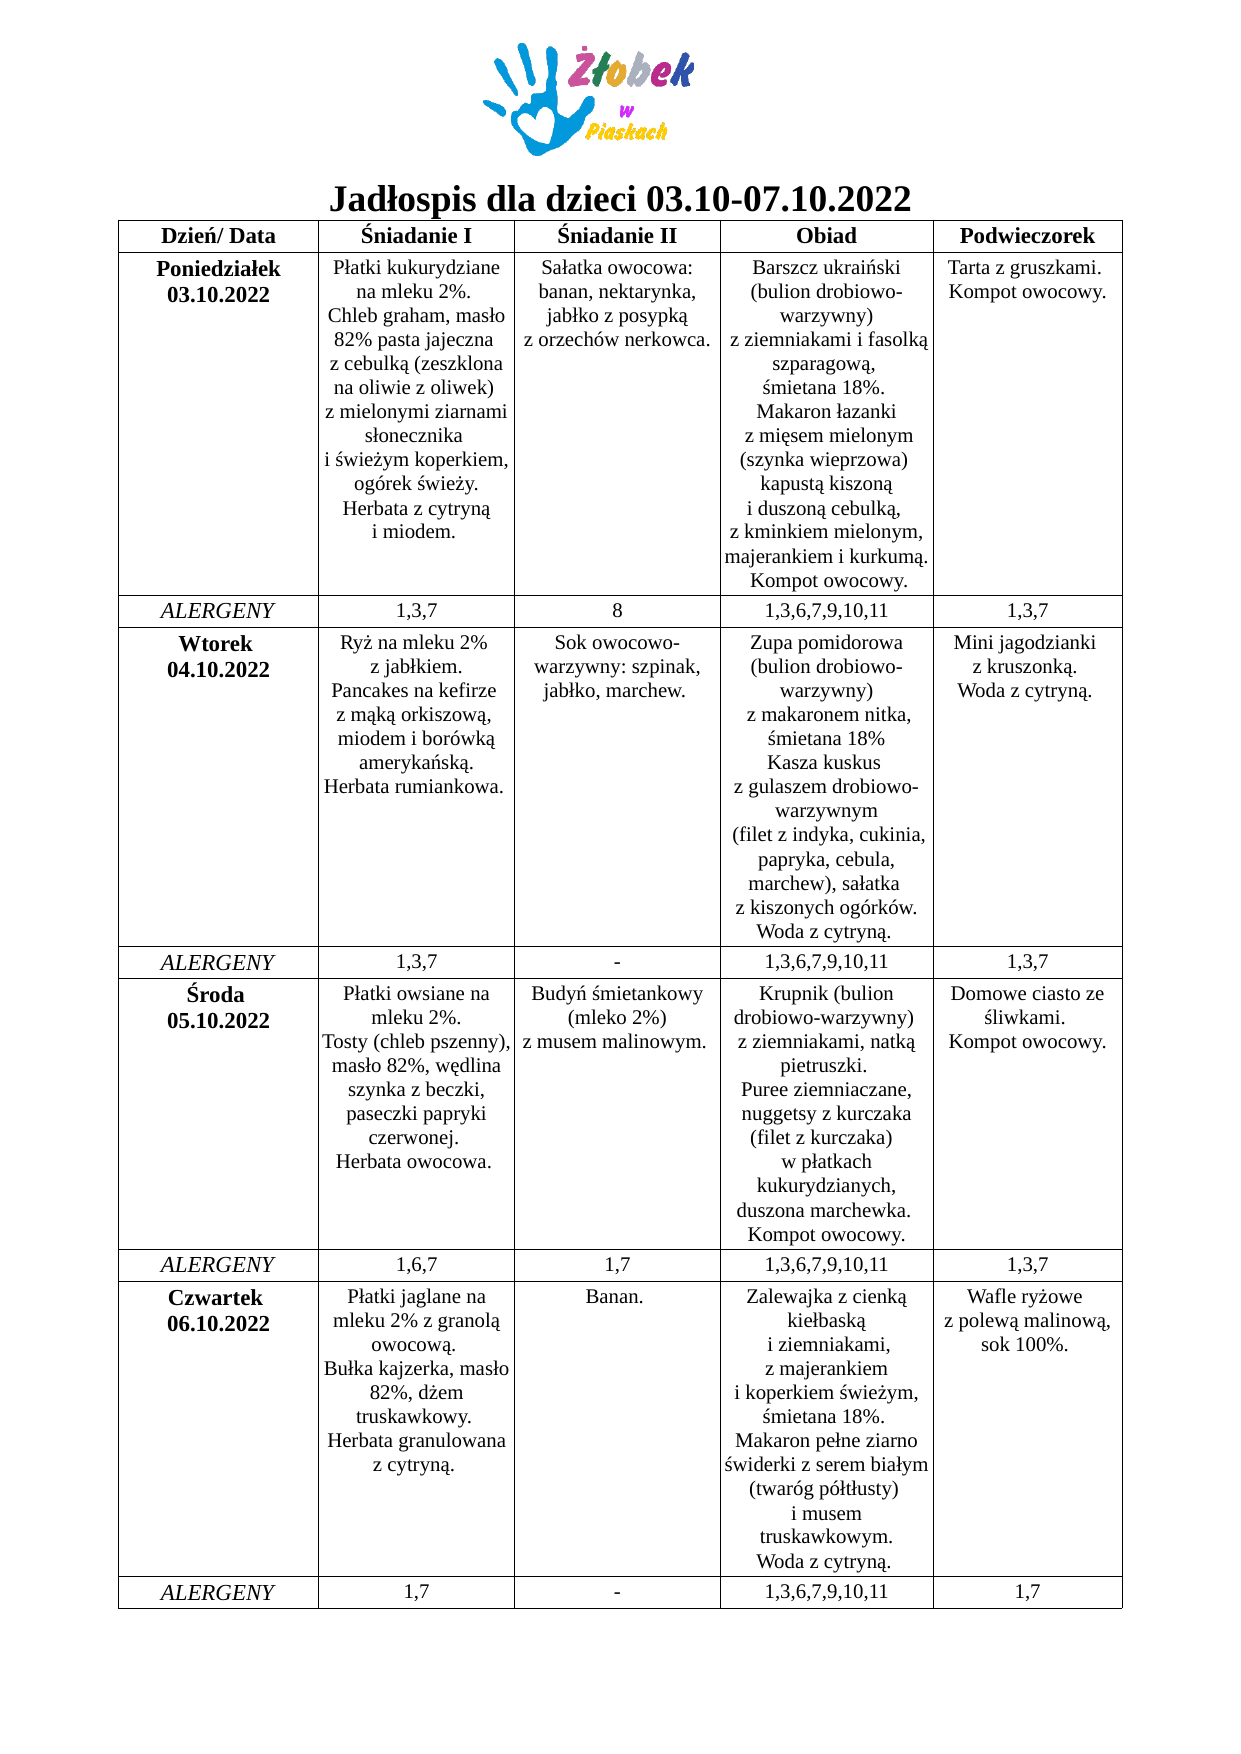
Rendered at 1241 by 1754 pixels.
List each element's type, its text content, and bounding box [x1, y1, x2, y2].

table_cell 1,6,7 [319, 1250, 514, 1281]
table_cell 1,3,7 [934, 1250, 1122, 1281]
table_cell Mini jagodzianki z kruszonką. Woda z cytryną. [934, 628, 1122, 946]
table_cell Sałatka owocowa: banan, nektarynka, jabłko z posypką z orzechów nerkowca. [515, 253, 720, 594]
table_cell 1,3,7 [934, 596, 1122, 627]
table_header Podwieczorek [934, 221, 1122, 252]
table_cell Płatki jaglane na mleku 2% z granolą owocową. Bułka kajzerka, masło 82%, dżem truskawkowy. Herbata granulowana z cytryną. [319, 1282, 514, 1576]
table_cell Czwartek 06.10.2022 [119, 1282, 318, 1576]
table_cell Tarta z gruszkami. Kompot owocowy. [934, 253, 1122, 594]
table_cell 1,3,6,7,9,10,11 [721, 947, 933, 978]
table_cell Zalewajka z cienką kiełbaską i ziemniakami, z majerankiem i koperkiem świeżym, śmietana 18%. Makaron pełne ziarno świderki z serem białym (twaróg półtłusty) i musem truskawkowym. Woda z cytryną. [721, 1282, 933, 1576]
table_cell 1,3,7 [319, 596, 514, 627]
table_cell - [515, 947, 720, 978]
table_cell 1,3,6,7,9,10,11 [721, 1577, 933, 1608]
table_cell Płatki kukurydziane na mleku 2%. Chleb graham, masło 82% pasta jajeczna z cebulką (zeszklona na oliwie z oliwek) z mielonymi ziarnami słonecznika i świeżym koperkiem, ogórek świeży. Herbata z cytryną i miodem. [319, 253, 514, 594]
table_cell Budyń śmietankowy (mleko 2%) z musem malinowym. [515, 979, 720, 1248]
table_header Obiad [721, 221, 933, 252]
table_cell 1,3,7 [319, 947, 514, 978]
picture [518, 108, 554, 143]
table_cell 1,3,6,7,9,10,11 [721, 1250, 933, 1281]
table_cell 8 [515, 596, 720, 627]
table_cell Sok owocowo-warzywny: szpinak, jabłko, marchew. [515, 628, 720, 946]
table_cell ALERGENY [119, 1577, 318, 1608]
table_header Śniadanie I [319, 221, 514, 252]
table_cell 1,3,7 [934, 947, 1122, 978]
table_cell Domowe ciasto ze śliwkami. Kompot owocowy. [934, 979, 1122, 1248]
table_cell 1,7 [515, 1250, 720, 1281]
table_cell Krupnik (bulion drobiowo-warzywny) z ziemniakami, natką pietruszki. Puree ziemniaczane, nuggetsy z kurczaka (filet z kurczaka) w płatkach kukurydzianych, duszona marchewka. Kompot owocowy. [721, 979, 933, 1248]
table_cell Środa 05.10.2022 [119, 979, 318, 1248]
table_cell ALERGENY [119, 1250, 318, 1281]
table_cell Zupa pomidorowa (bulion drobiowo-warzywny) z makaronem nitka, śmietana 18% Kasza kuskus z gulaszem drobiowo-warzywnym (filet z indyka, cukinia, papryka, cebula, marchew), sałatka z kiszonych ogórków. Woda z cytryną. [721, 628, 933, 946]
table_cell Wafle ryżowe z polewą malinową, sok 100%. [934, 1282, 1122, 1576]
table_header Dzień/ Data [119, 221, 318, 252]
table_cell 1,7 [319, 1577, 514, 1608]
table_cell 1,3,6,7,9,10,11 [721, 596, 933, 627]
table_header Śniadanie II [515, 221, 720, 252]
table_cell Płatki owsiane na mleku 2%. Tosty (chleb pszenny), masło 82%, wędlina szynka z beczki, paseczki papryki czerwonej. Herbata owocowa. [319, 979, 514, 1248]
table_cell - [515, 1577, 720, 1608]
text Jadłospis dla dzieci 03.10-07.10.2022 [118, 176, 1122, 219]
table_cell Banan. [515, 1282, 720, 1576]
table_cell 1,7 [934, 1577, 1122, 1608]
picture [483, 43, 694, 156]
table_cell Ryż na mleku 2% z jabłkiem. Pancakes na kefirze z mąką orkiszową, miodem i borówką amerykańską. Herbata rumiankowa. [319, 628, 514, 946]
table_cell Wtorek 04.10.2022 [119, 628, 318, 946]
table_cell ALERGENY [119, 596, 318, 627]
table_cell Barszcz ukraiński (bulion drobiowo-warzywny) z ziemniakami i fasolką szparagową, śmietana 18%. Makaron łazanki z mięsem mielonym (szynka wieprzowa) kapustą kiszoną i duszoną cebulką, z kminkiem mielonym, majerankiem i kurkumą. Kompot owocowy. [721, 253, 933, 594]
table_cell ALERGENY [119, 947, 318, 978]
table_cell Poniedziałek 03.10.2022 [119, 253, 318, 594]
